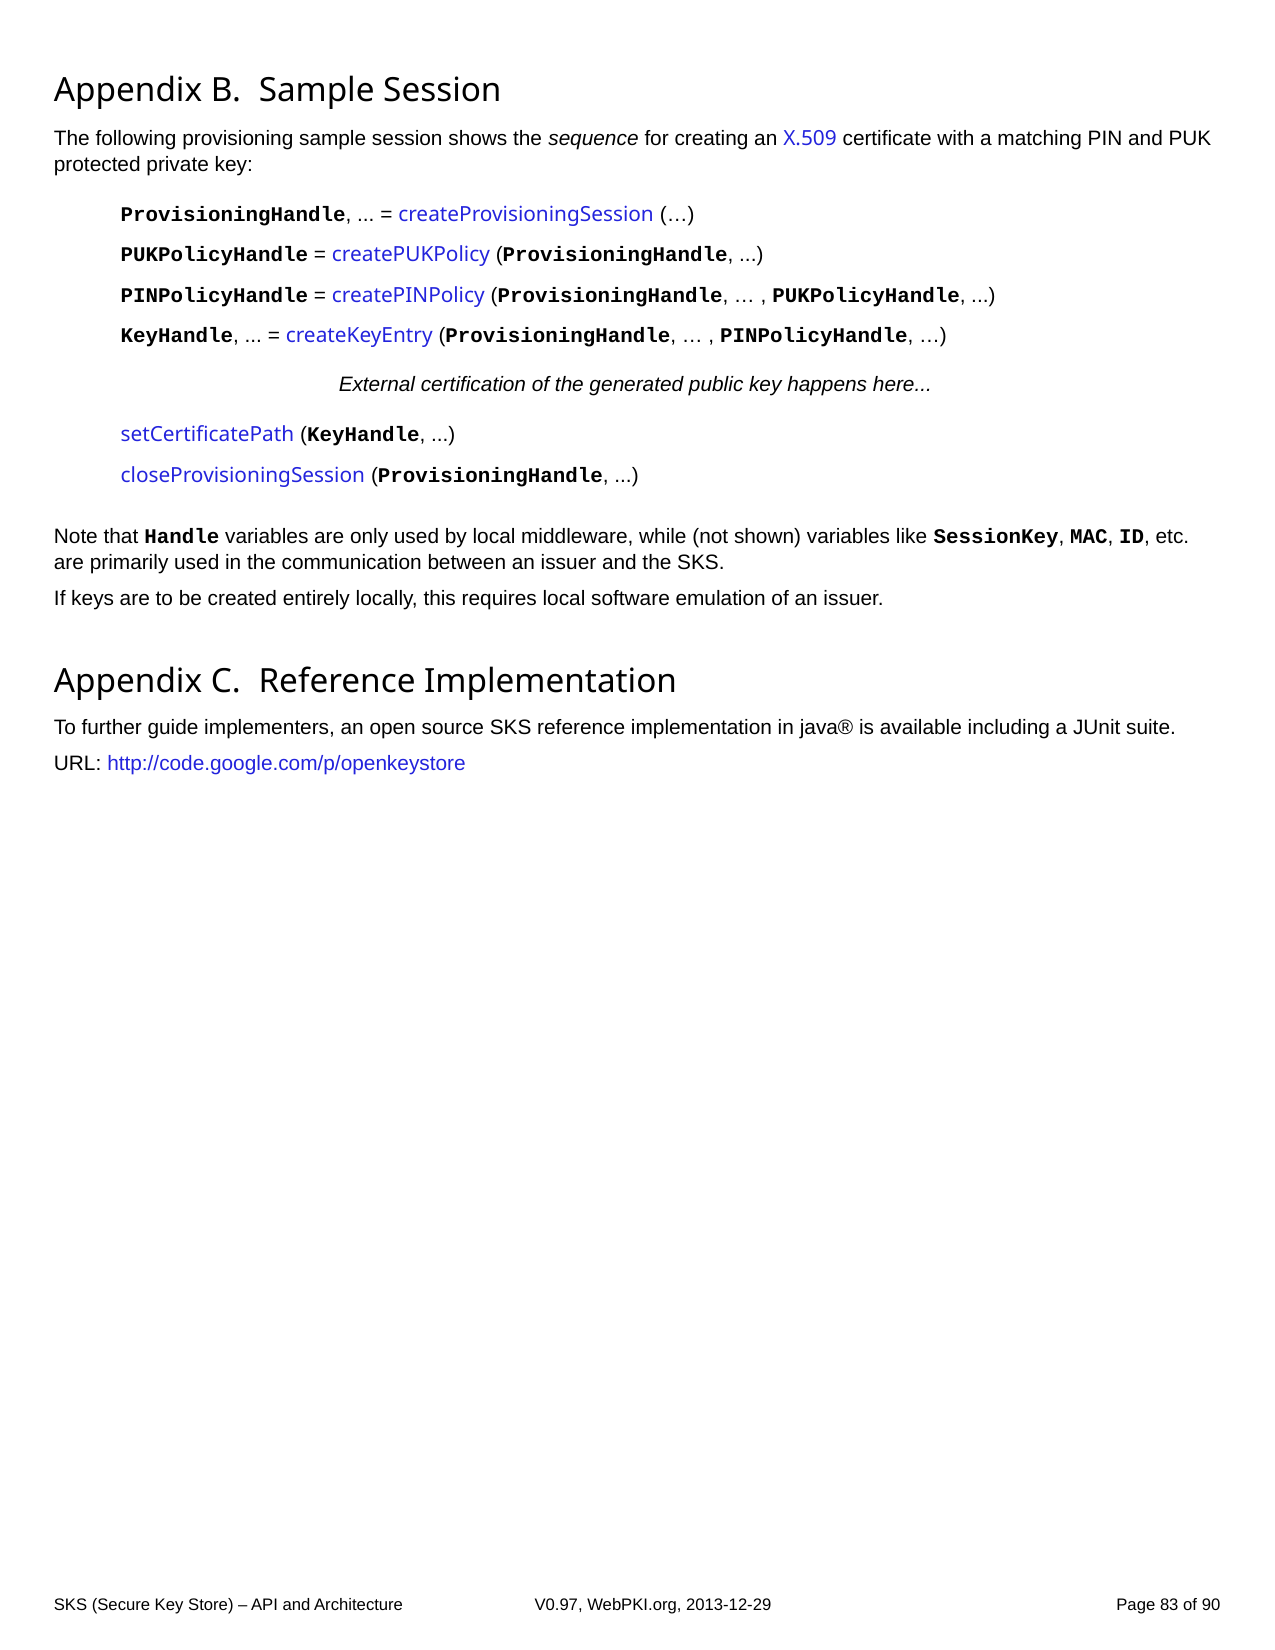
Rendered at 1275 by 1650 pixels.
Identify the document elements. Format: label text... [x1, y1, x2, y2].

text KeyHandle, ... = createKeyEntry (ProvisioningHandle, … , PINPolicyHandle, …) [120, 320, 1221, 348]
text If keys are to be created entirely locally, this requires local software emulation of an issuer. [54, 586, 1221, 610]
text To further guide implementers, an open source SKS reference implementation in java® is available including a JUnit suite. [54, 714, 1221, 738]
text PINPolicyHandle = createPINPolicy (ProvisioningHandle, … , PUKPolicyHandle, ...) [120, 280, 1221, 308]
text URL: http://code.google.com/p/openkeystore [54, 750, 1221, 774]
text External certification of the generated public key happens here... [52, 372, 1221, 396]
subtitle Reference Implementation [54, 657, 1221, 703]
text Note that Handle variables are only used by local middleware, while (not shown) variables like SessionKey, MAC, ID, etc. are primarily used in the communication between an issuer and the SKS. [54, 500, 1221, 574]
text PUKPolicyHandle = createPUKPolicy (ProvisioningHandle, ...) [120, 239, 1221, 268]
text closeProvisioningSession (ProvisioningHandle, ...) [120, 460, 1221, 488]
text setCertificatePath (KeyHandle, ...) [120, 419, 1221, 448]
text The following provisioning sample session shows the sequence for creating an X.509 certificate with a matching PIN and PUK protected private key: [54, 123, 1221, 176]
text ProvisioningHandle, ... = createProvisioningSession (…) [120, 199, 1221, 228]
subtitle Sample Session [54, 66, 1221, 111]
